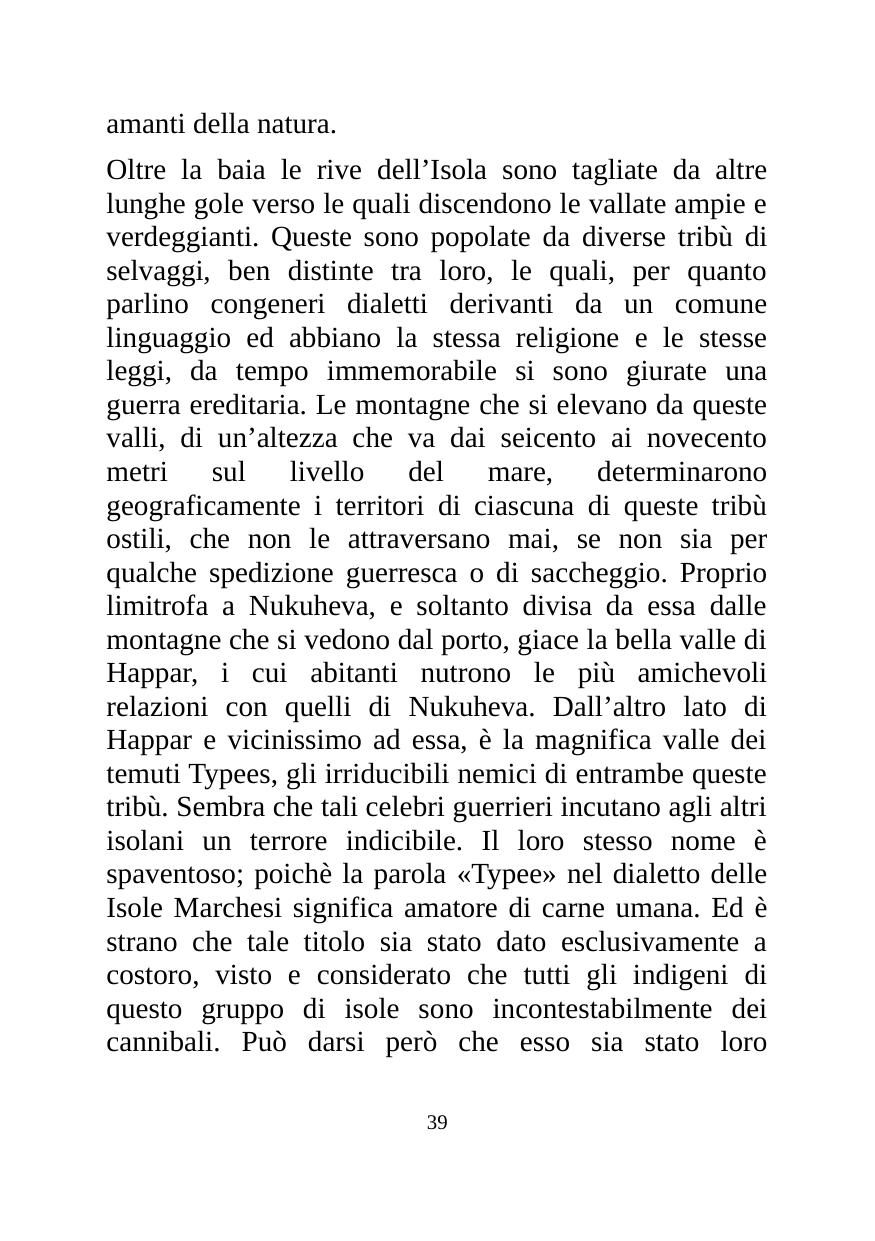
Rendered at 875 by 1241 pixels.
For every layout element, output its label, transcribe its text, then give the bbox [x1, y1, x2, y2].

text Oltre la baia le rive dell’Isola sono tagliate da altre lunghe gole verso le quali discendono le vallate ampie e verdeggianti. Queste sono popolate da diverse tribù di selvaggi, ben distinte tra loro, le quali, per quanto parlino congeneri dialetti derivanti da un comune linguaggio ed abbiano la stessa religione e le stesse leggi, da tempo immemorabile si sono giurate una guerra ereditaria. Le montagne che si elevano da queste valli, di un’altezza che va dai seicento ai novecento metri sul livello del mare, determinarono geograficamente i territori di ciascuna di queste tribù ostili, che non le attraversano mai, se non sia per qualche spedizione guerresca o di saccheggio. Proprio limitrofa a Nukuheva, e soltanto divisa da essa dalle montagne che si vedono dal porto, giace la bella valle di Happar, i cui abitanti nutrono le più amichevoli relazioni con quelli di Nukuheva. Dall’altro lato di Happar e vicinissimo ad essa, è la magnifica valle dei temuti Typees, gli irriducibili nemici di entrambe queste tribù. Sembra che tali celebri guerrieri incutano agli altri isolani un terrore indicibile. Il loro stesso nome è spaventoso; poichè la parola «Typee» nel dialetto delle Isole Marchesi significa amatore di carne umana. Ed è strano che tale titolo sia stato dato esclusivamente a costoro, visto e considerato che tutti gli indigeni di questo gruppo di isole sono incontestabilmente dei cannibali. Può darsi però che esso sia stato loro [106, 152, 768, 1058]
text amanti della natura. [106, 106, 768, 140]
